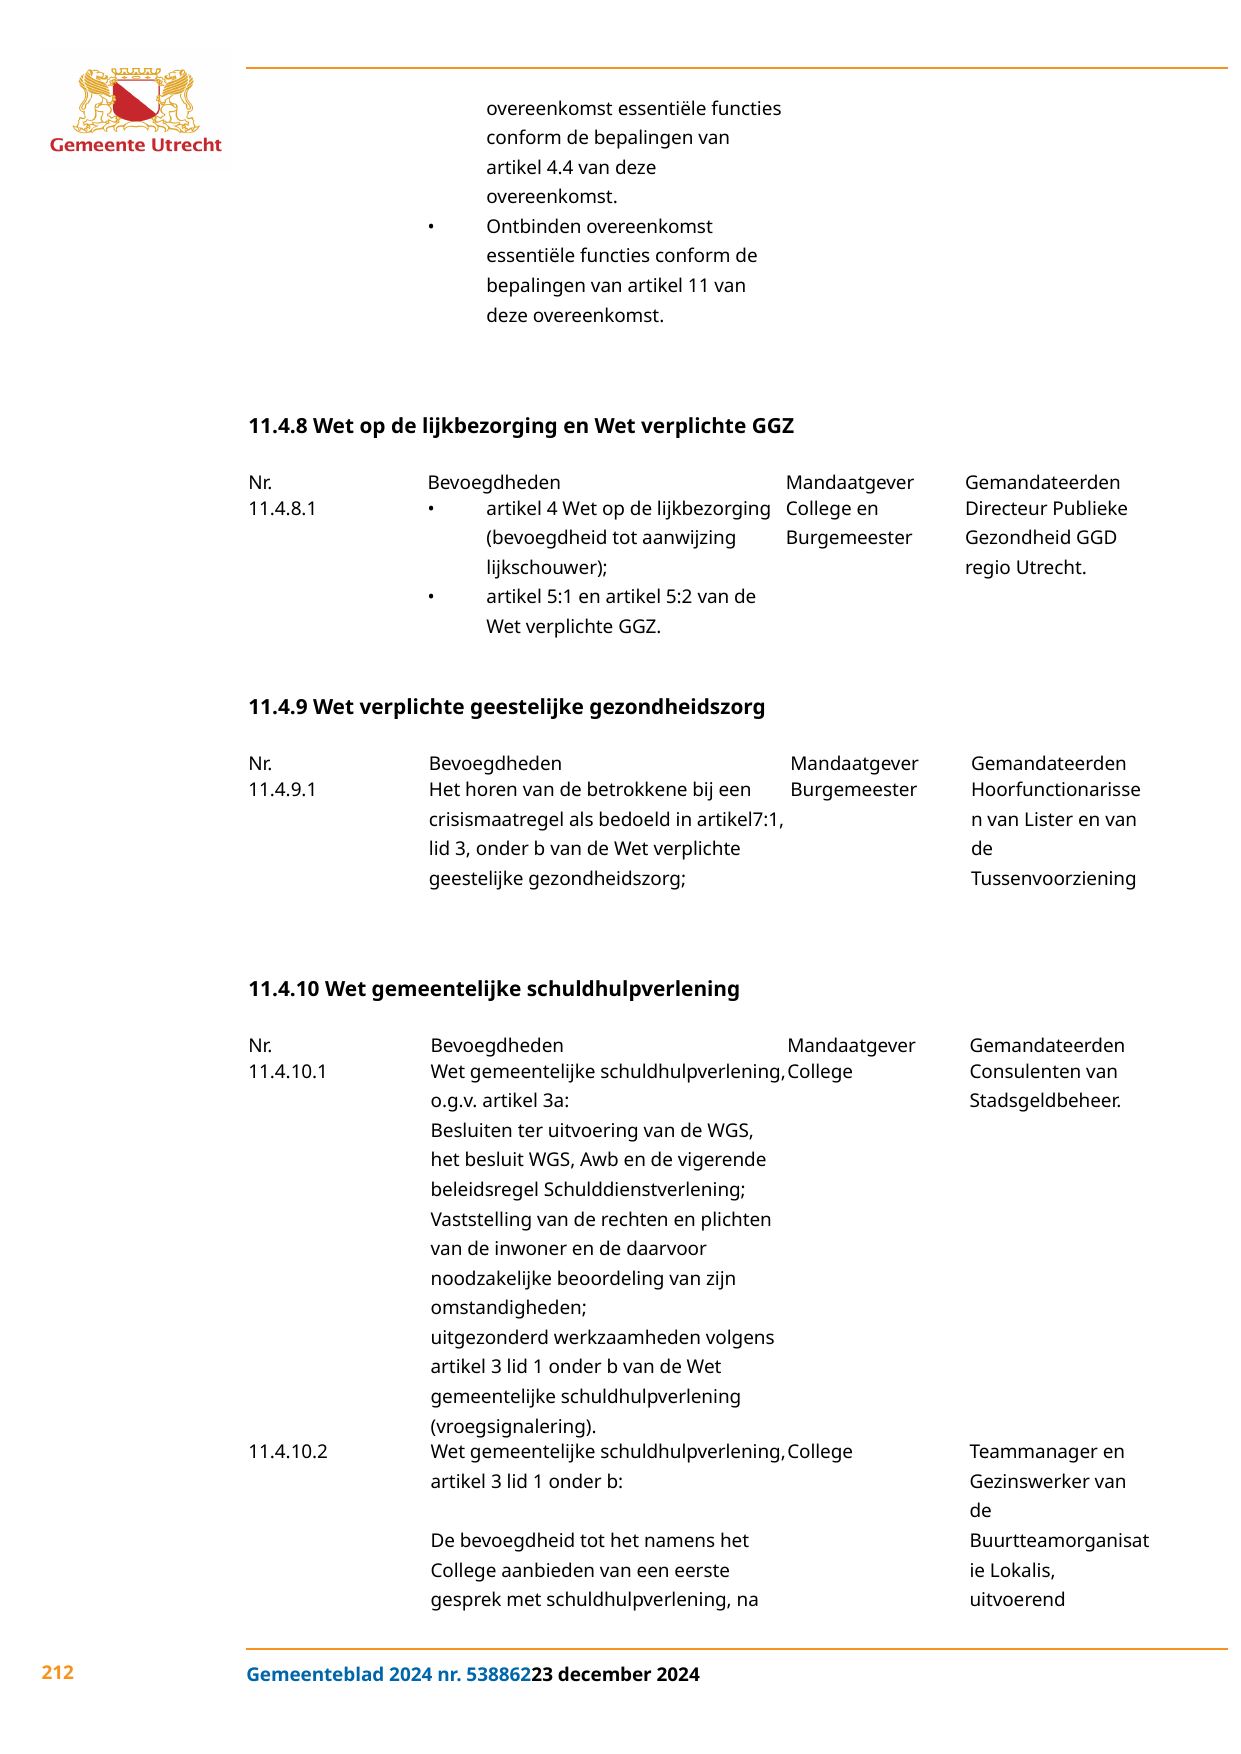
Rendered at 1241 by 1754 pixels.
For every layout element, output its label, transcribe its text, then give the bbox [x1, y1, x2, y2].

table_cell [248, 95, 427, 357]
table_cell 11.4.10.1 [248, 1058, 430, 1438]
table_header Nr. [248, 1032, 430, 1058]
table_cell artikel 4 Wet op de lijkbezorging (bevoegdheid tot aanwijzing lijkschouwer); artikel 5:1 en artikel 5:2 van de Wet verplichte GGZ. [427, 495, 786, 639]
table_header Bevoegdheden [429, 751, 790, 776]
text 11.4.8 Wet op de lijkbezorging en Wet verplichte GGZ [248, 411, 1152, 439]
table_cell Directeur Publieke Gezondheid GGD regio Utrecht. [965, 495, 1152, 639]
table_cell Het horen van de betrokkene bij een crisismaatregel als bedoeld in artikel7:1, lid 3, onder b van de Wet verplichte geestelijke gezondheidszorg; [429, 776, 790, 920]
table_cell Burgemeester [790, 776, 971, 920]
table_header Gemandateerden [965, 469, 1152, 495]
table_cell 11.4.10.2 [248, 1439, 430, 1612]
text 11.4.10 Wet gemeentelijke schuldhulpverlening [248, 974, 1152, 1002]
table_header Nr. [248, 469, 427, 495]
table_cell 11.4.8.1 [248, 495, 427, 639]
table_header Bevoegdheden [430, 1032, 787, 1058]
table_cell overeenkomst essentiële functies conform de bepalingen van artikel 4.4 van deze overeenkomst. Ontbinden overeenkomst essentiële functies conform de bepalingen van artikel 11 van deze overeenkomst. [427, 95, 786, 357]
table_cell Wet gemeentelijke schuldhulpverlening, artikel 3 lid 1 onder b: De bevoegdheid tot het namens het College aanbieden van een eerste gesprek met schuldhulpverlening, na [430, 1439, 787, 1612]
table_header Mandaatgever [786, 469, 965, 495]
table_header Gemandateerden [969, 1032, 1152, 1058]
table_header Gemandateerden [971, 751, 1152, 776]
table_cell Teammanager en Gezinswerker van de Buurtteamorganisatie Lokalis, uitvoerend [969, 1439, 1152, 1612]
table_cell Consulenten van Stadsgeldbeheer. [969, 1058, 1152, 1438]
picture [41, 47, 231, 172]
table_cell College [787, 1439, 969, 1612]
table_cell Hoorfunctionarissen van Lister en van de Tussenvoorziening [971, 776, 1152, 920]
table_cell College en Burgemeester [786, 495, 965, 639]
table_cell [965, 95, 1152, 357]
table_cell College [787, 1058, 969, 1438]
text 11.4.9 Wet verplichte geestelijke gezondheidszorg [248, 692, 1152, 721]
table_header Bevoegdheden [427, 469, 786, 495]
table_cell [786, 95, 965, 357]
table_header Mandaatgever [787, 1032, 969, 1058]
table_header Nr. [248, 751, 429, 776]
table_header Mandaatgever [790, 751, 971, 776]
table_cell 11.4.9.1 [248, 776, 429, 920]
table_cell Wet gemeentelijke schuldhulpverlening, o.g.v. artikel 3a: Besluiten ter uitvoering van de WGS, het besluit WGS, Awb en de vigerende beleidsregel Schulddienstverlening; Vaststelling van de rechten en plichten van de inwoner en de daarvoor noodzakelijke beoordeling van zijn omstandigheden; uitgezonderd werkzaamheden volgens artikel 3 lid 1 onder b van de Wet gemeentelijke schuldhulpverlening (vroegsignalering). [430, 1058, 787, 1438]
